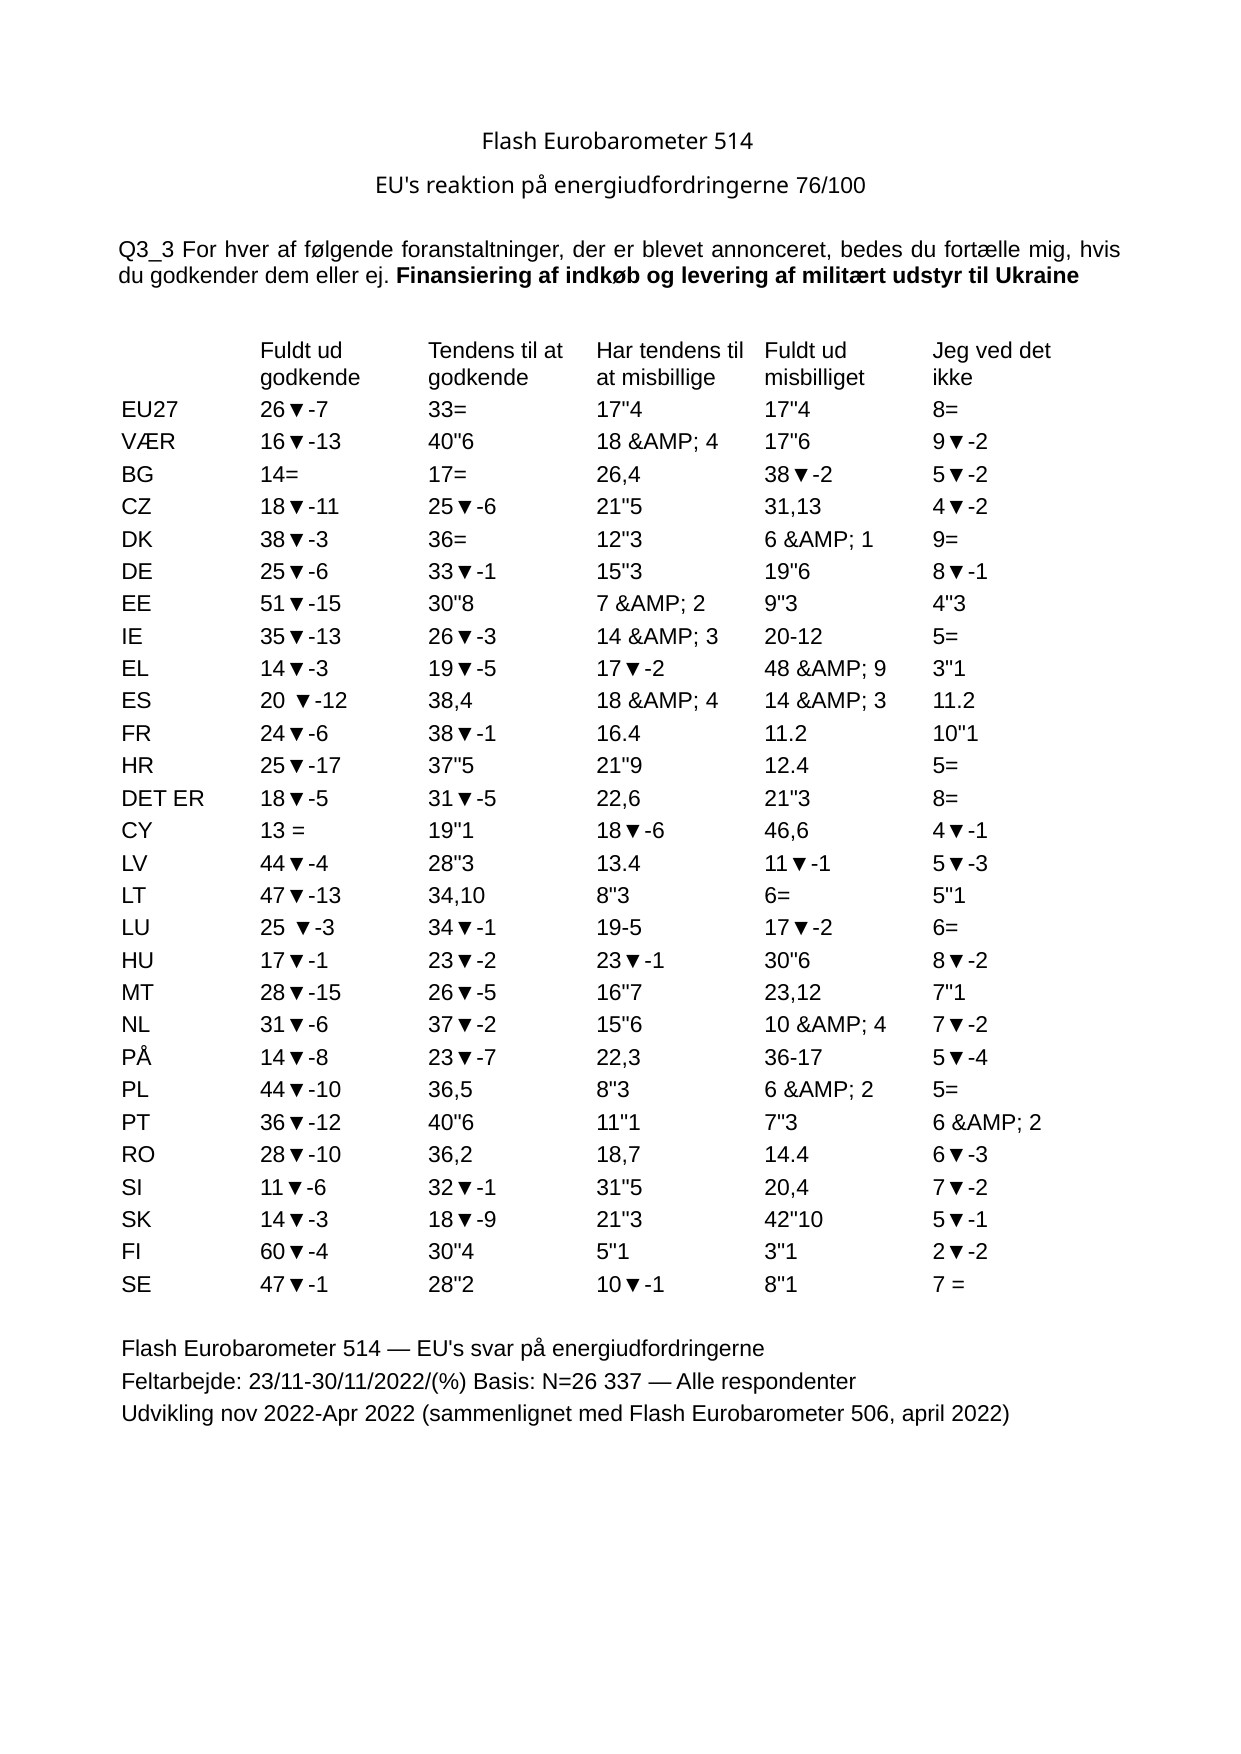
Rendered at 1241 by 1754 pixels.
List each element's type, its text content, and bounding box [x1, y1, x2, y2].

table_cell 14= [257, 458, 425, 490]
table_cell 6 &AMP; 1 [761, 523, 929, 555]
table_cell [425, 1300, 593, 1332]
table_cell 30"8 [425, 587, 593, 620]
table_cell DK [118, 523, 257, 555]
table_cell LV [118, 846, 257, 879]
table_cell 17= [425, 458, 593, 490]
table_cell 20 ▼-12 [257, 685, 425, 717]
table_cell 34,10 [425, 879, 593, 911]
table_cell 5▼-1 [929, 1203, 1097, 1235]
table_cell 17"4 [761, 393, 929, 425]
table_cell 14 &AMP; 3 [593, 620, 761, 652]
table_cell FI [118, 1235, 257, 1268]
table_cell 36▼-12 [257, 1106, 425, 1138]
table_cell 3"1 [761, 1235, 929, 1268]
table_cell 21"5 [593, 490, 761, 522]
table_cell 8▼-2 [929, 944, 1097, 976]
table_cell CZ [118, 490, 257, 522]
table_cell SE [118, 1268, 257, 1300]
table_cell 11▼-6 [257, 1170, 425, 1203]
table_cell 19"6 [761, 555, 929, 587]
table_cell 37"5 [425, 749, 593, 782]
table_cell 30"4 [425, 1235, 593, 1268]
table_cell 16"7 [593, 976, 761, 1008]
table_cell 40"6 [425, 425, 593, 458]
table_cell 28"3 [425, 846, 593, 879]
table_header Fuldt ud godkende [257, 334, 425, 393]
table_cell 40"6 [425, 1106, 593, 1138]
table_cell 26▼-3 [425, 620, 593, 652]
table_cell 6= [929, 911, 1097, 944]
table_cell Udvikling nov 2022-Apr 2022 (sammenlignet med Flash Eurobarometer 506, april 2022) [118, 1397, 1097, 1429]
table_cell 38▼-2 [761, 458, 929, 490]
table_cell 28▼-10 [257, 1138, 425, 1170]
table_cell 28▼-15 [257, 976, 425, 1008]
table_cell 11.2 [761, 717, 929, 749]
table_cell 8"1 [761, 1268, 929, 1300]
table_cell 19▼-5 [425, 652, 593, 684]
table_cell 24▼-6 [257, 717, 425, 749]
table_cell 10▼-1 [593, 1268, 761, 1300]
table_cell [257, 1300, 425, 1332]
table_cell 8= [929, 393, 1097, 425]
table_cell FR [118, 717, 257, 749]
table_cell 11▼-1 [761, 846, 929, 879]
table_cell 33= [425, 393, 593, 425]
table_header Jeg ved det ikke [929, 334, 1097, 393]
table_cell 28"2 [425, 1268, 593, 1300]
table_cell 31,13 [761, 490, 929, 522]
table_cell 25▼-6 [425, 490, 593, 522]
table_cell 18,7 [593, 1138, 761, 1170]
table_cell 17▼-1 [257, 944, 425, 976]
table_cell 11.2 [929, 685, 1097, 717]
table_cell 13.4 [593, 846, 761, 879]
table_cell 5▼-4 [929, 1041, 1097, 1073]
table_cell 60▼-4 [257, 1235, 425, 1268]
table_cell 36= [425, 523, 593, 555]
table_cell DE [118, 555, 257, 587]
table_cell HU [118, 944, 257, 976]
table_cell 5= [929, 749, 1097, 782]
table_cell PÅ [118, 1041, 257, 1073]
table_cell 7 &AMP; 2 [593, 587, 761, 620]
table_cell 34▼-1 [425, 911, 593, 944]
table_cell RO [118, 1138, 257, 1170]
table_cell 47▼-1 [257, 1268, 425, 1300]
table_cell 10"1 [929, 717, 1097, 749]
table_cell 8= [929, 782, 1097, 814]
table_cell 26▼-7 [257, 393, 425, 425]
table_cell 12.4 [761, 749, 929, 782]
table_cell 48 &AMP; 9 [761, 652, 929, 684]
table_cell 7"3 [761, 1106, 929, 1138]
table_header Har tendens til at misbillige [593, 334, 761, 393]
table_cell 36,2 [425, 1138, 593, 1170]
table_cell 31"5 [593, 1170, 761, 1203]
table_cell 2▼-2 [929, 1235, 1097, 1268]
table_cell ES [118, 685, 257, 717]
table_cell 20-12 [761, 620, 929, 652]
table_cell 51▼-15 [257, 587, 425, 620]
table_cell [118, 1300, 257, 1332]
table_cell 21"9 [593, 749, 761, 782]
table_cell 7▼-2 [929, 1170, 1097, 1203]
table_cell Flash Eurobarometer 514 — EU's svar på energiudfordringerne [118, 1333, 1097, 1365]
table_cell 11"1 [593, 1106, 761, 1138]
table_cell 16▼-13 [257, 425, 425, 458]
table_cell 38▼-3 [257, 523, 425, 555]
table_cell 33▼-1 [425, 555, 593, 587]
table_cell 7"1 [929, 976, 1097, 1008]
table_cell 6▼-3 [929, 1138, 1097, 1170]
table_cell EE [118, 587, 257, 620]
table_cell 25▼-6 [257, 555, 425, 587]
table_cell 16.4 [593, 717, 761, 749]
table_cell 30"6 [761, 944, 929, 976]
table_header Fuldt ud misbilliget [761, 334, 929, 393]
table_cell 18▼-5 [257, 782, 425, 814]
table_cell [761, 1300, 929, 1332]
table_cell 5"1 [593, 1235, 761, 1268]
table_cell 23▼-1 [593, 944, 761, 976]
table_cell 3"1 [929, 652, 1097, 684]
table_cell 7▼-2 [929, 1009, 1097, 1041]
table_cell Feltarbejde: 23/11-30/11/2022/(%) Basis: N=26 337 — Alle respondenter [118, 1365, 1097, 1397]
table_cell 5▼-3 [929, 846, 1097, 879]
table_cell 17"6 [761, 425, 929, 458]
table_cell 15"3 [593, 555, 761, 587]
table_cell SI [118, 1170, 257, 1203]
table_cell IE [118, 620, 257, 652]
table_cell HR [118, 749, 257, 782]
table_cell EU27 [118, 393, 257, 425]
table_cell PT [118, 1106, 257, 1138]
table_cell 14.4 [761, 1138, 929, 1170]
table_cell 31▼-6 [257, 1009, 425, 1041]
table_cell 9"3 [761, 587, 929, 620]
table_cell DET ER [118, 782, 257, 814]
table_cell 36,5 [425, 1073, 593, 1106]
table_cell 22,3 [593, 1041, 761, 1073]
table_cell 4▼-2 [929, 490, 1097, 522]
table_cell [929, 1300, 1097, 1332]
table_header [118, 334, 257, 393]
table_cell 18▼-11 [257, 490, 425, 522]
table_cell 42"10 [761, 1203, 929, 1235]
table_cell 21"3 [593, 1203, 761, 1235]
table_cell 37▼-2 [425, 1009, 593, 1041]
table_cell 10 &AMP; 4 [761, 1009, 929, 1041]
table_cell 26▼-5 [425, 976, 593, 1008]
table_cell 17▼-2 [761, 911, 929, 944]
table_cell 15"6 [593, 1009, 761, 1041]
table_cell 9▼-2 [929, 425, 1097, 458]
table_cell 18 &AMP; 4 [593, 685, 761, 717]
table_cell 25▼-17 [257, 749, 425, 782]
table_cell 14▼-3 [257, 1203, 425, 1235]
table_cell 17▼-2 [593, 652, 761, 684]
table_cell 9= [929, 523, 1097, 555]
table_cell 23▼-2 [425, 944, 593, 976]
table_cell 26,4 [593, 458, 761, 490]
table_cell 5= [929, 620, 1097, 652]
table_cell MT [118, 976, 257, 1008]
table_cell 19-5 [593, 911, 761, 944]
table_cell 8▼-1 [929, 555, 1097, 587]
table_cell NL [118, 1009, 257, 1041]
table_cell 44▼-10 [257, 1073, 425, 1106]
table_cell 35▼-13 [257, 620, 425, 652]
table_cell CY [118, 814, 257, 846]
table_cell 18▼-6 [593, 814, 761, 846]
table_cell 47▼-13 [257, 879, 425, 911]
table_cell 6= [761, 879, 929, 911]
table_cell 14▼-8 [257, 1041, 425, 1073]
table_cell 5"1 [929, 879, 1097, 911]
table_cell LU [118, 911, 257, 944]
table_cell 23,12 [761, 976, 929, 1008]
table_cell 4▼-1 [929, 814, 1097, 846]
table_cell [593, 1300, 761, 1332]
table_cell VÆR [118, 425, 257, 458]
table_cell 25 ▼-3 [257, 911, 425, 944]
table_header Tendens til at godkende [425, 334, 593, 393]
table_cell LT [118, 879, 257, 911]
text Q3_3 For hver af følgende foranstaltninger, der er blevet annonceret, bedes du fortælle mig, hvis du godkender dem eller ej. Finansiering af indkøb og levering af militært udstyr til Ukraine [118, 236, 1122, 289]
table_cell 5▼-2 [929, 458, 1097, 490]
table_cell 36-17 [761, 1041, 929, 1073]
table_cell 18 &AMP; 4 [593, 425, 761, 458]
table_cell 21"3 [761, 782, 929, 814]
table_cell BG [118, 458, 257, 490]
table_cell 46,6 [761, 814, 929, 846]
table_cell EL [118, 652, 257, 684]
table_cell 8"3 [593, 879, 761, 911]
table_cell 38▼-1 [425, 717, 593, 749]
table_cell 12"3 [593, 523, 761, 555]
table_cell 13 = [257, 814, 425, 846]
table_cell PL [118, 1073, 257, 1106]
table_cell 4"3 [929, 587, 1097, 620]
table_cell 23▼-7 [425, 1041, 593, 1073]
table_cell 32▼-1 [425, 1170, 593, 1203]
table_cell SK [118, 1203, 257, 1235]
table_cell 19"1 [425, 814, 593, 846]
table_cell 8"3 [593, 1073, 761, 1106]
table_cell 14▼-3 [257, 652, 425, 684]
table_cell 18▼-9 [425, 1203, 593, 1235]
table_cell 6 &AMP; 2 [929, 1106, 1097, 1138]
table_cell 7 = [929, 1268, 1097, 1300]
table_cell 31▼-5 [425, 782, 593, 814]
table_cell 44▼-4 [257, 846, 425, 879]
table_cell 6 &AMP; 2 [761, 1073, 929, 1106]
table_cell 14 &AMP; 3 [761, 685, 929, 717]
table_cell 22,6 [593, 782, 761, 814]
table_cell 17"4 [593, 393, 761, 425]
table_cell 38,4 [425, 685, 593, 717]
table_cell 20,4 [761, 1170, 929, 1203]
table_cell 5= [929, 1073, 1097, 1106]
